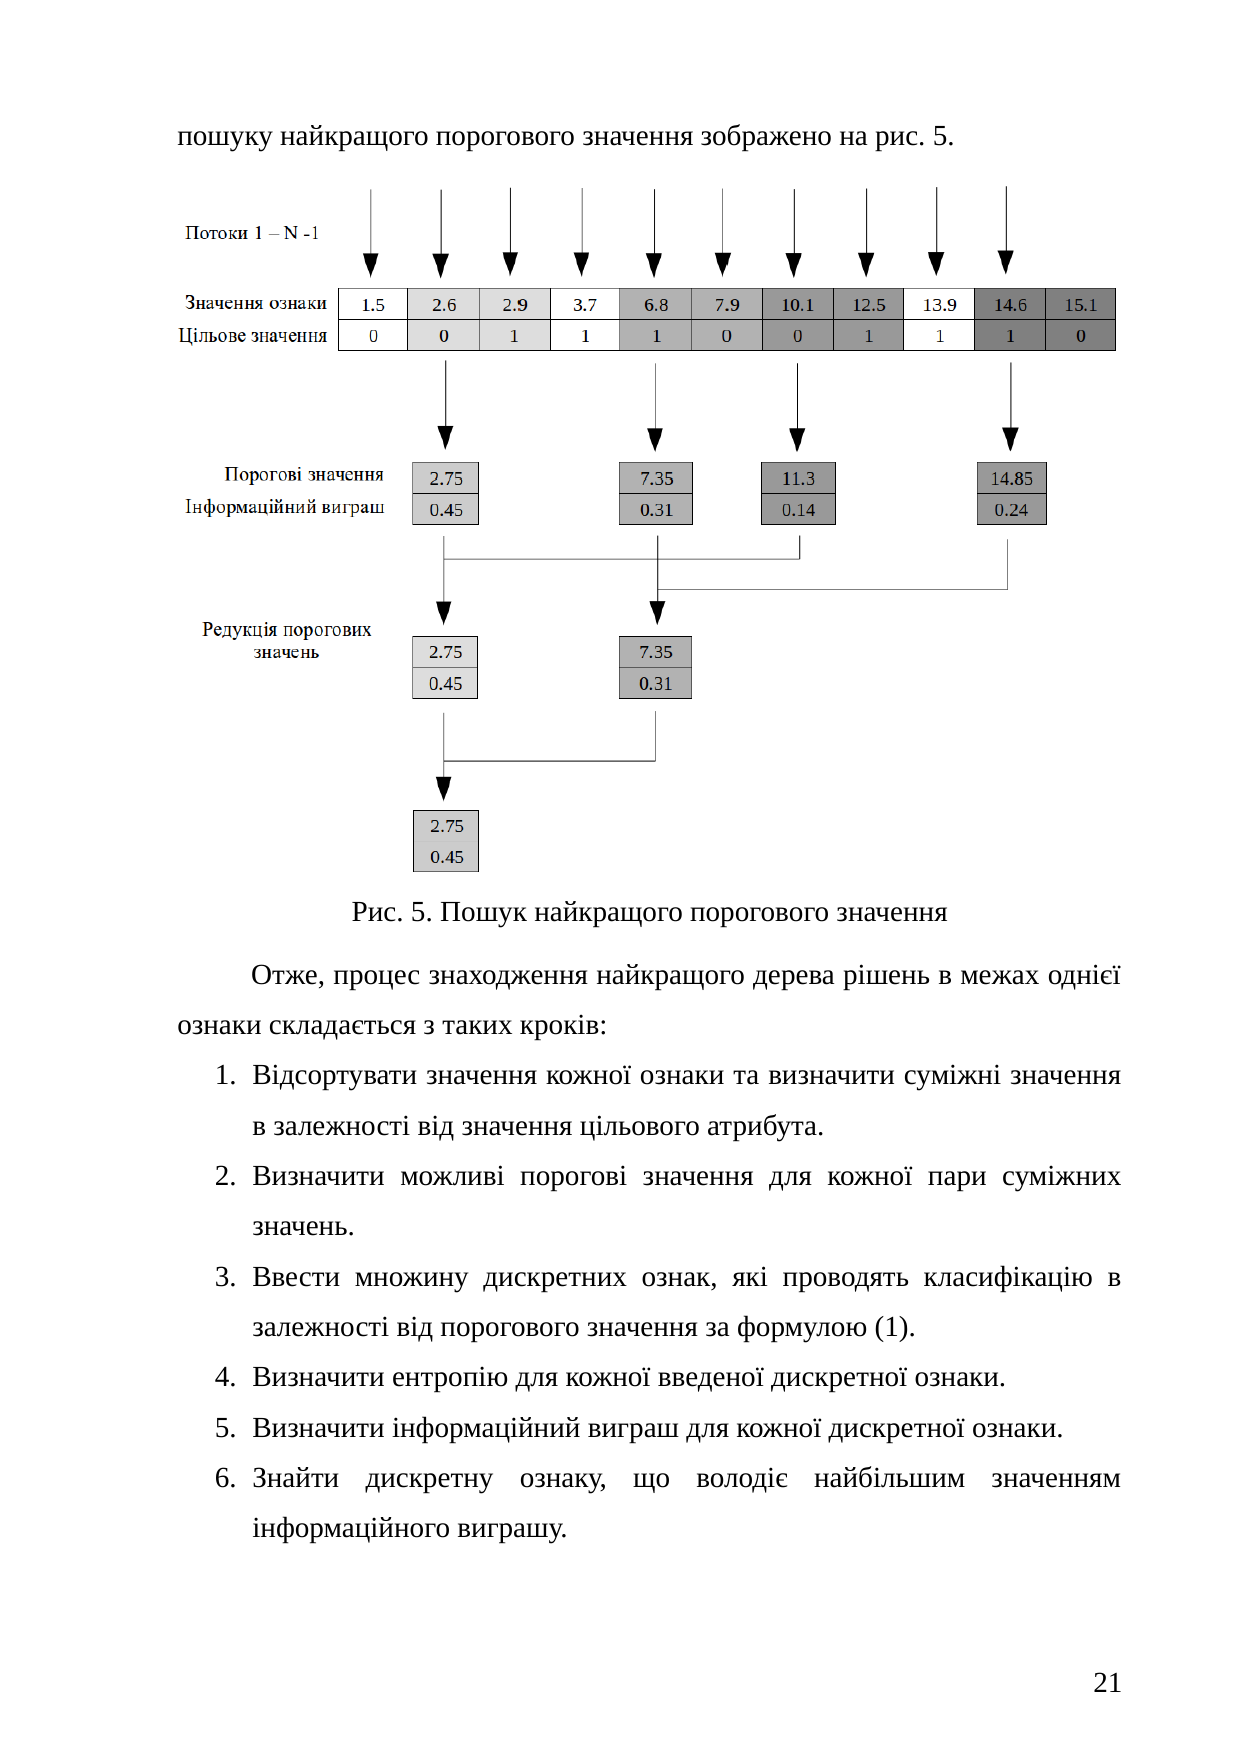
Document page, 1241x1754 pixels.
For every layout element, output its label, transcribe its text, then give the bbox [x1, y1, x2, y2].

list Відсортувати значення кожної ознаки та визначити суміжні значення в залежності від значення цільового атрибута. [214, 1057, 1122, 1141]
text пошуку найкращого порогового значення зображено на рис. 5. [177, 118, 1122, 152]
picture [177, 180, 1123, 878]
text Отже, процес знаходження найкращого дерева рішень в межах однієї ознаки складається з таких кроків: [177, 957, 1122, 1041]
list Знайти дискретну ознаку, що володіє найбільшим значенням інформаційного виграшу. [214, 1460, 1122, 1544]
list Визначити інформаційний виграш для кожної дискретної ознаки. [214, 1410, 1122, 1443]
text Рис. 5. Пошук найкращого порогового значення [177, 894, 1122, 928]
list Визначити ентропію для кожної введеної дискретної ознаки. [214, 1359, 1122, 1393]
list Ввести множину дискретних ознак, які проводять класифікацію в залежності від порогового значення за формулою (1). [214, 1259, 1122, 1343]
list Визначити можливі порогові значення для кожної пари суміжних значень. [214, 1158, 1122, 1242]
